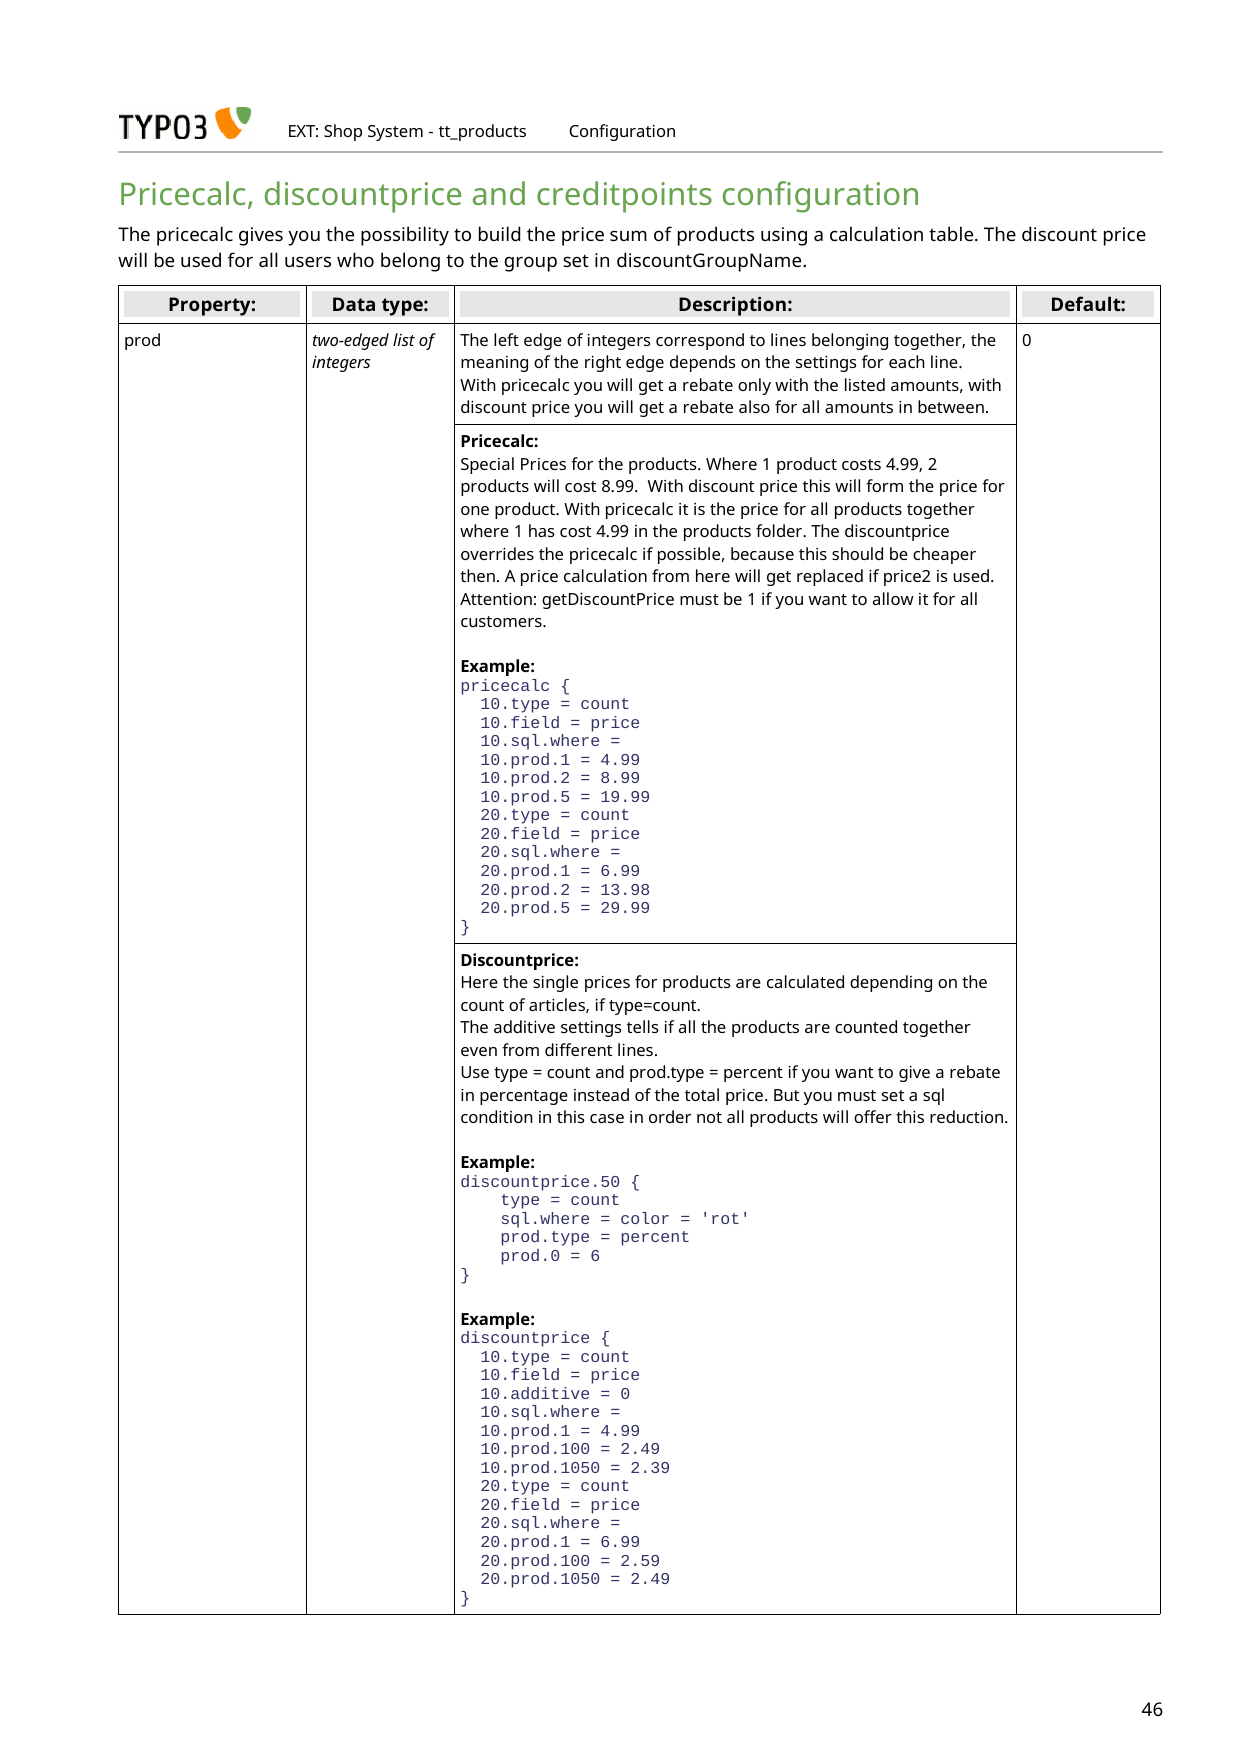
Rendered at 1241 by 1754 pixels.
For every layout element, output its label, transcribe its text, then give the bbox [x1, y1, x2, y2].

table_cell prod [119, 324, 306, 1614]
table_header Property: [119, 286, 306, 323]
table_header Data type: [307, 286, 454, 323]
text The pricecalc gives you the possibility to build the price sum of products using a calculation table. The discount price will be used for all users who belong to the group set in discountGroupName. [118, 220, 1163, 272]
picture [118, 106, 254, 139]
table_cell 0 [1017, 324, 1160, 1614]
table_cell two-edged list of integers [307, 324, 454, 1614]
table_cell Pricecalc: Special Prices for the products. Where 1 product costs 4.99, 2 products will cost 8.99. With discount price this will form the price for one product. With pricecalc it is the price for all products together where 1 has cost 4.99 in the products folder. The discountprice overrides the pricecalc if possible, because this should be cheaper then. A price calculation from here will get replaced if price2 is used. Attention: getDiscountPrice must be 1 if you want to allow it for all customers. Example: pricecalc { 10.type = count 10.field = price 10.sql.where = 10.prod.1 = 4.99 10.prod.2 = 8.99 10.prod.5 = 19.99 20.type = count 20.field = price 20.sql.where = 20.prod.1 = 6.99 20.prod.2 = 13.98 20.prod.5 = 29.99 } [455, 425, 1016, 943]
table_cell Discountprice: Here the single prices for products are calculated depending on the count of articles, if type=count. The additive settings tells if all the products are counted together even from different lines. Use type = count and prod.type = percent if you want to give a rebate in percentage instead of the total price. But you must set a sql condition in this case in order not all products will offer this reduction. Example: discountprice.50 { type = count sql.where = color = 'rot' prod.type = percent prod.0 = 6 } Example: discountprice { 10.type = count 10.field = price 10.additive = 0 10.sql.where = 10.prod.1 = 4.99 10.prod.100 = 2.49 10.prod.1050 = 2.39 20.type = count 20.field = price 20.sql.where = 20.prod.1 = 6.99 20.prod.100 = 2.59 20.prod.1050 = 2.49 } [455, 944, 1016, 1614]
table_header The left edge of integers correspond to lines belonging together, the meaning of the right edge depends on the settings for each line. With pricecalc you will get a rebate only with the listed amounts, with discount price you will get a rebate also for all amounts in between. [455, 324, 1016, 424]
subtitle Pricecalc, discountprice and creditpoints configuration [118, 172, 1163, 214]
table_header Description: [455, 286, 1016, 323]
table_header Default: [1017, 286, 1160, 323]
